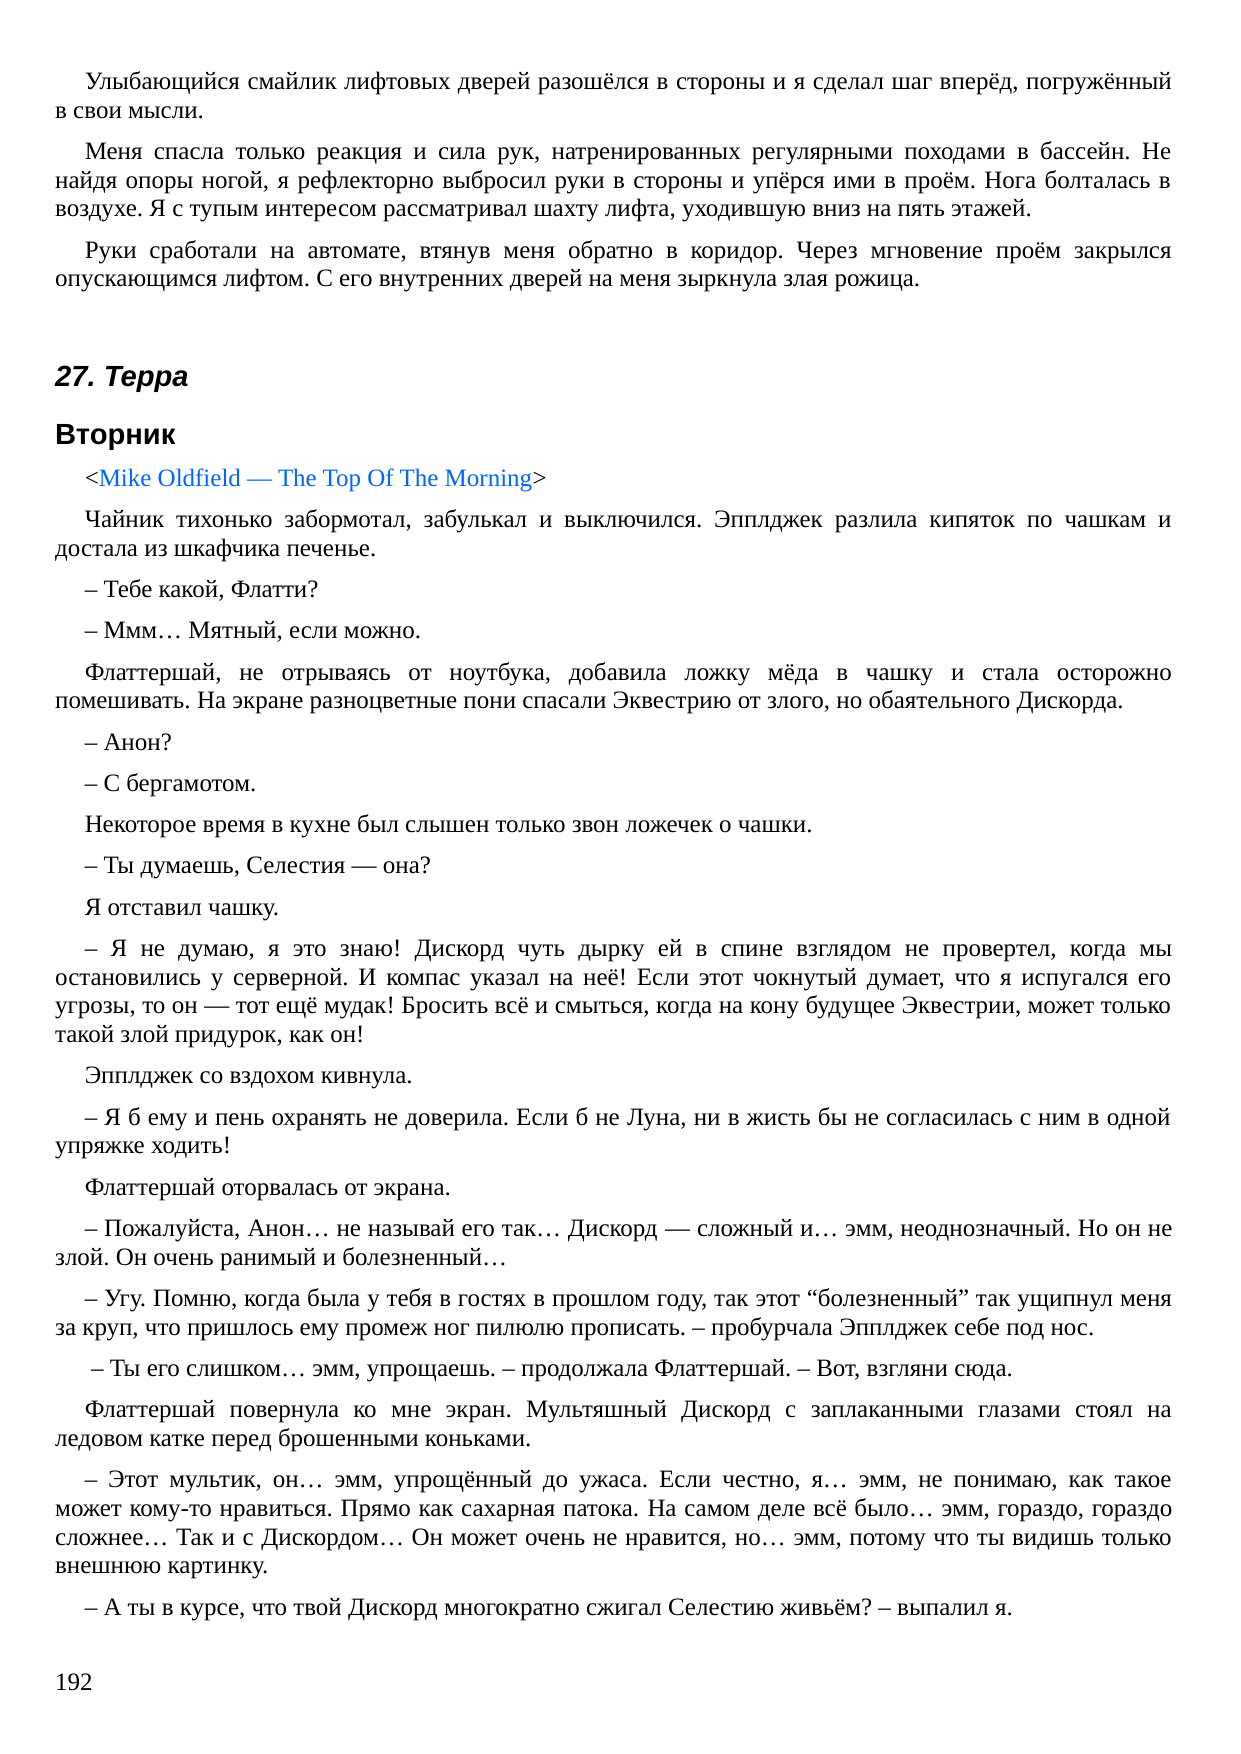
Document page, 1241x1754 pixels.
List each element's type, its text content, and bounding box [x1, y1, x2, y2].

text Флаттершай оторвалась от экрана. [55, 1172, 1173, 1201]
text Эпплджек со вздохом кивнула. [55, 1061, 1173, 1089]
subtitle 27. Терра [55, 358, 1173, 392]
text Меня спасла только реакция и сила рук, натренированных регулярными походами в бассейн. Не найдя опоры ногой, я рефлекторно выбросил руки в стороны и упёрся ими в проём. Нога болталась в воздухе. Я с тупым интересом рассматривал шахту лифта, уходившую вниз на пять этажей. [55, 136, 1173, 222]
text – Я не думаю, я это знаю! Дискорд чуть дырку ей в спине взглядом не провертел, когда мы остановились у серверной. И компас указал на неё! Если этот чокнутый думает, что я испугался его угрозы, то он — тот ещё мудак! Бросить всё и смыться, когда на кону будущее Эквестрии, может только такой злой придурок, как он! [55, 933, 1173, 1048]
text <Mike Oldfield — The Top Of The Morning> [55, 463, 1173, 492]
text – Пожалуйста, Анон… не называй его так… Дискорд — сложный и… эмм, неоднозначный. Но он не злой. Он очень ранимый и болезненный… [55, 1213, 1173, 1271]
text – А ты в курсе, что твой Дискорд многократно сжигал Селестию живьём? – выпалил я. [55, 1592, 1173, 1621]
text Я отставил чашку. [55, 892, 1173, 921]
text – Ты думаешь, Селестия — она? [55, 851, 1173, 879]
text – Тебе какой, Флатти? [55, 574, 1173, 603]
text – Этот мультик, он… эмм, упрощённый до ужаса. Если честно, я… эмм, не понимаю, как такое может кому-то нравиться. Прямо как сахарная патока. На самом деле всё было… эмм, гораздо, гораздо сложнее… Так и с Дискордом… Он может очень не нравится, но… эмм, потому что ты видишь только внешнюю картинку. [55, 1464, 1173, 1579]
text – Ты его слишком… эмм, упрощаешь. – продолжала Флаттершай. – Вот, взгляни сюда. [55, 1353, 1173, 1382]
text – Анон? [55, 727, 1173, 756]
text – Ммм… Мятный, если можно. [55, 616, 1173, 644]
text Руки сработали на автомате, втянув меня обратно в коридор. Через мгновение проём закрылся опускающимся лифтом. С его внутренних дверей на меня зыркнула злая рожица. [55, 235, 1173, 292]
text Чайник тихонько забормотал, забулькал и выключился. Эпплджек разлила кипяток по чашкам и достала из шкафчика печенье. [55, 504, 1173, 562]
text Флаттершай, не отрываясь от ноутбука, добавила ложку мёда в чашку и стала осторожно помешивать. На экране разноцветные пони спасали Эквестрию от злого, но обаятельного Дискорда. [55, 657, 1173, 714]
text – Угу. Помню, когда была у тебя в гостях в прошлом году, так этот “болезненный” так ущипнул меня за круп, что пришлось ему промеж ног пилюлю прописать. – пробурчала Эпплджек себе под нос. [55, 1283, 1173, 1341]
subtitle Вторник [55, 417, 1173, 451]
text Флаттершай повернула ко мне экран. Мультяшный Дискорд с заплаканными глазами стоял на ледовом катке перед брошенными коньками. [55, 1394, 1173, 1452]
text Некоторое время в кухне был слышен только звон ложечек о чашки. [55, 809, 1173, 838]
text – Я б ему и пень охранять не доверила. Если б не Луна, ни в жисть бы не согласилась с ним в одной упряжке ходить! [55, 1102, 1173, 1159]
text – С бергамотом. [55, 768, 1173, 797]
text Улыбающийся смайлик лифтовых дверей разошёлся в стороны и я сделал шаг вперёд, погружённый в свои мысли. [55, 66, 1173, 123]
